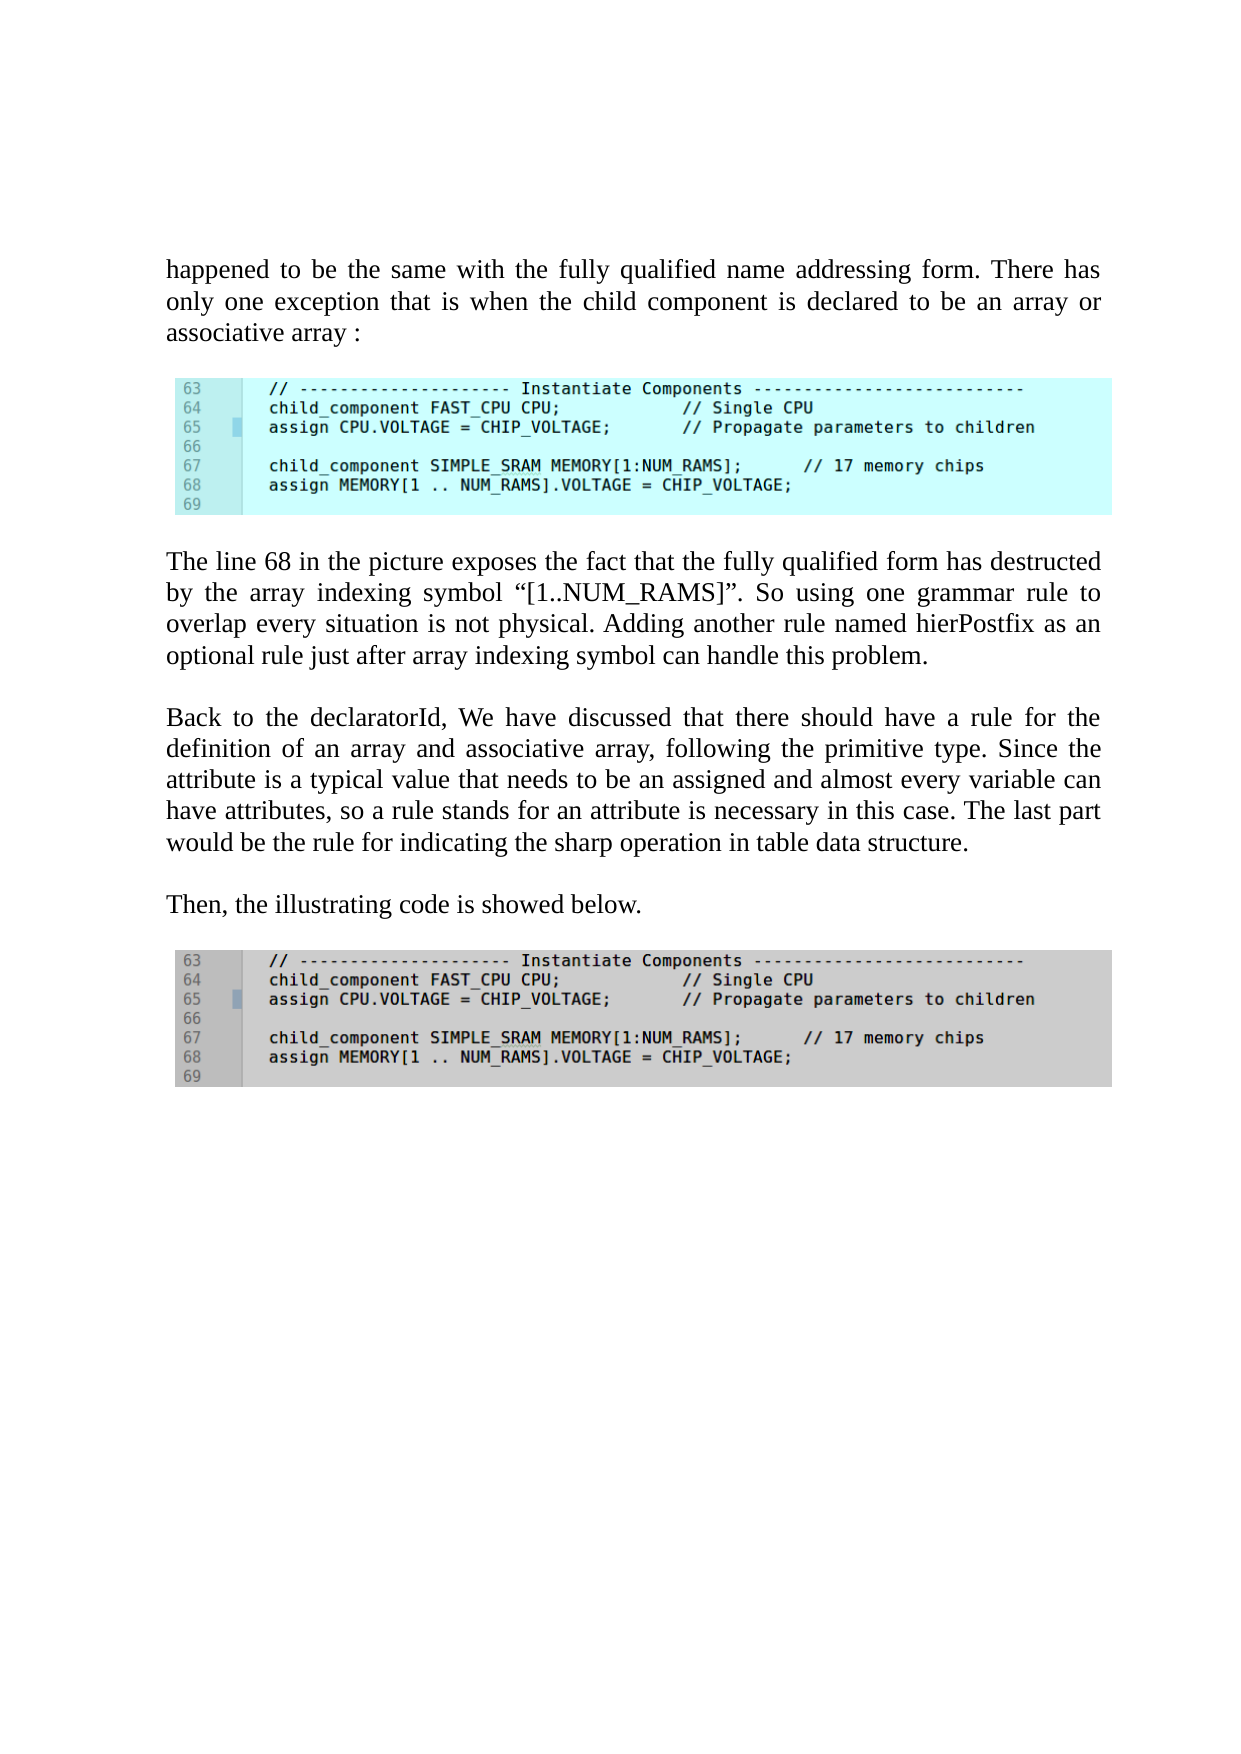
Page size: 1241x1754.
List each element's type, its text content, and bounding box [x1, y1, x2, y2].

picture [175, 950, 1112, 1087]
text The line 68 in the picture exposes the fact that the fully qualified form has destructed by the array indexing symbol “[1..NUM_RAMS]”. So using one grammar rule to overlap every situation is not physical. Adding another rule named hierPostfix as an optional rule just after array indexing symbol can handle this problem. [166, 545, 1103, 670]
picture [175, 378, 1112, 515]
text Back to the declaratorId, We have discussed that there should have a rule for the definition of an array and associative array, following the primitive type. Since the attribute is a typical value that needs to be an assigned and almost every variable can have attributes, so a rule stands for an attribute is necessary in this case. The last part would be the rule for indicating the sharp operation in table data structure. [166, 701, 1103, 857]
text Then, the illustrating code is showed below. [166, 888, 1103, 919]
text happened to be the same with the fully qualified name addressing form. There has only one exception that is when the child component is declared to be an array or associative array : [166, 253, 1103, 347]
